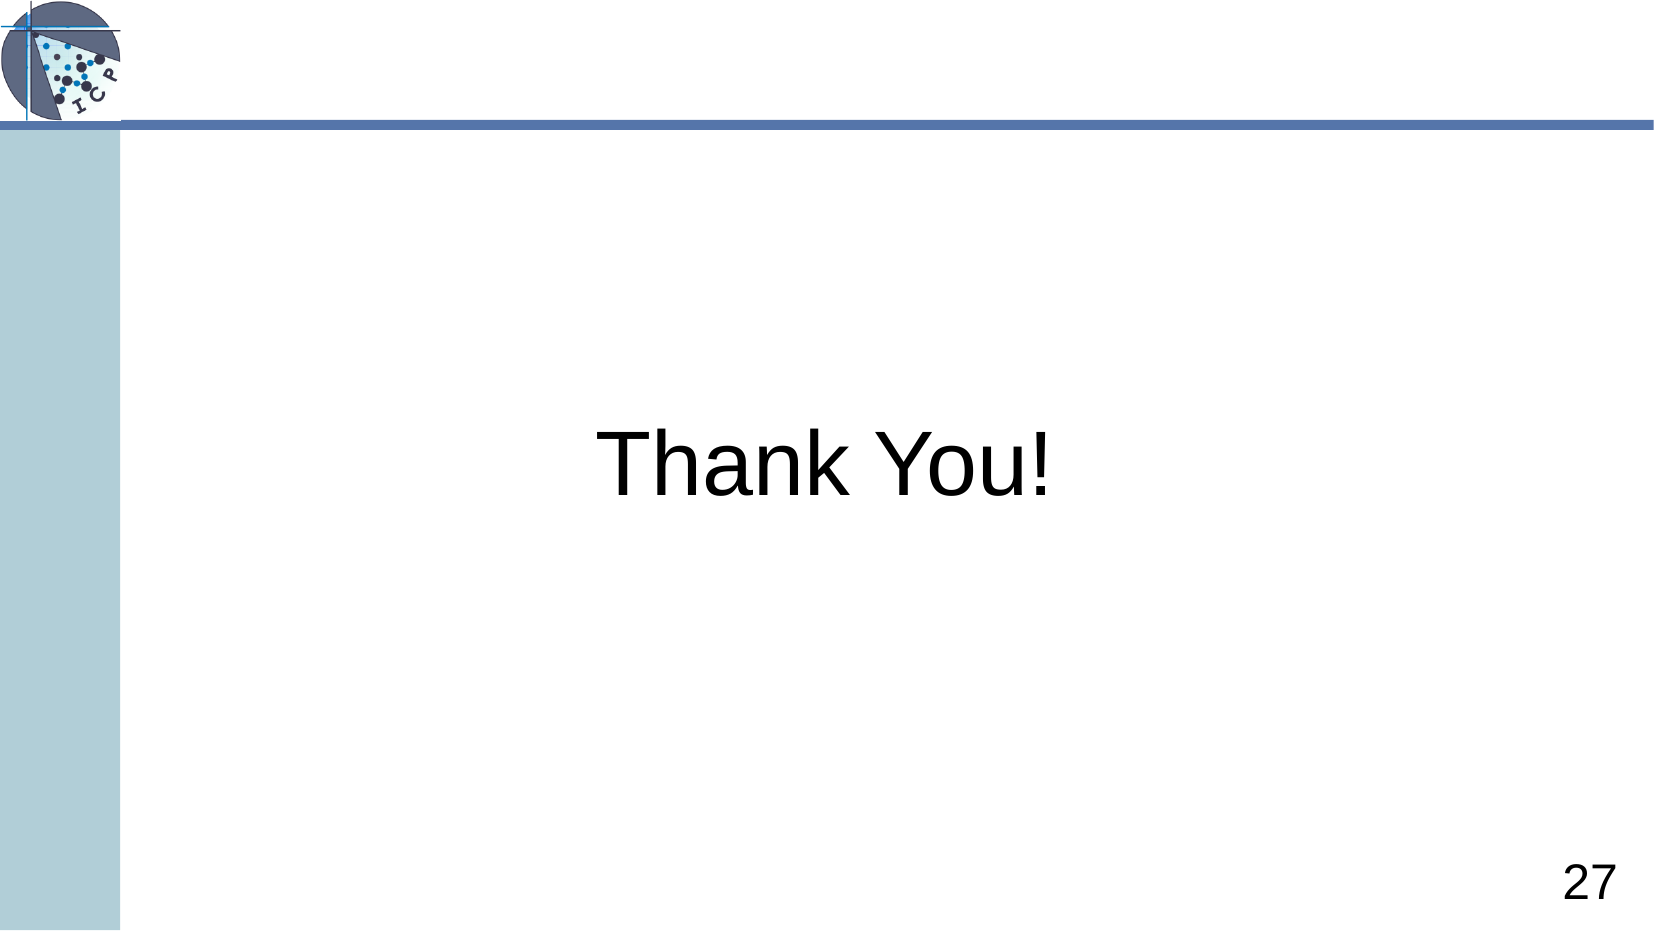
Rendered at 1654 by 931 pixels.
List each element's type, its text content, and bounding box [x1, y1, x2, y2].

text_box Thank You! [450, 405, 1201, 669]
picture [0, 0, 121, 121]
